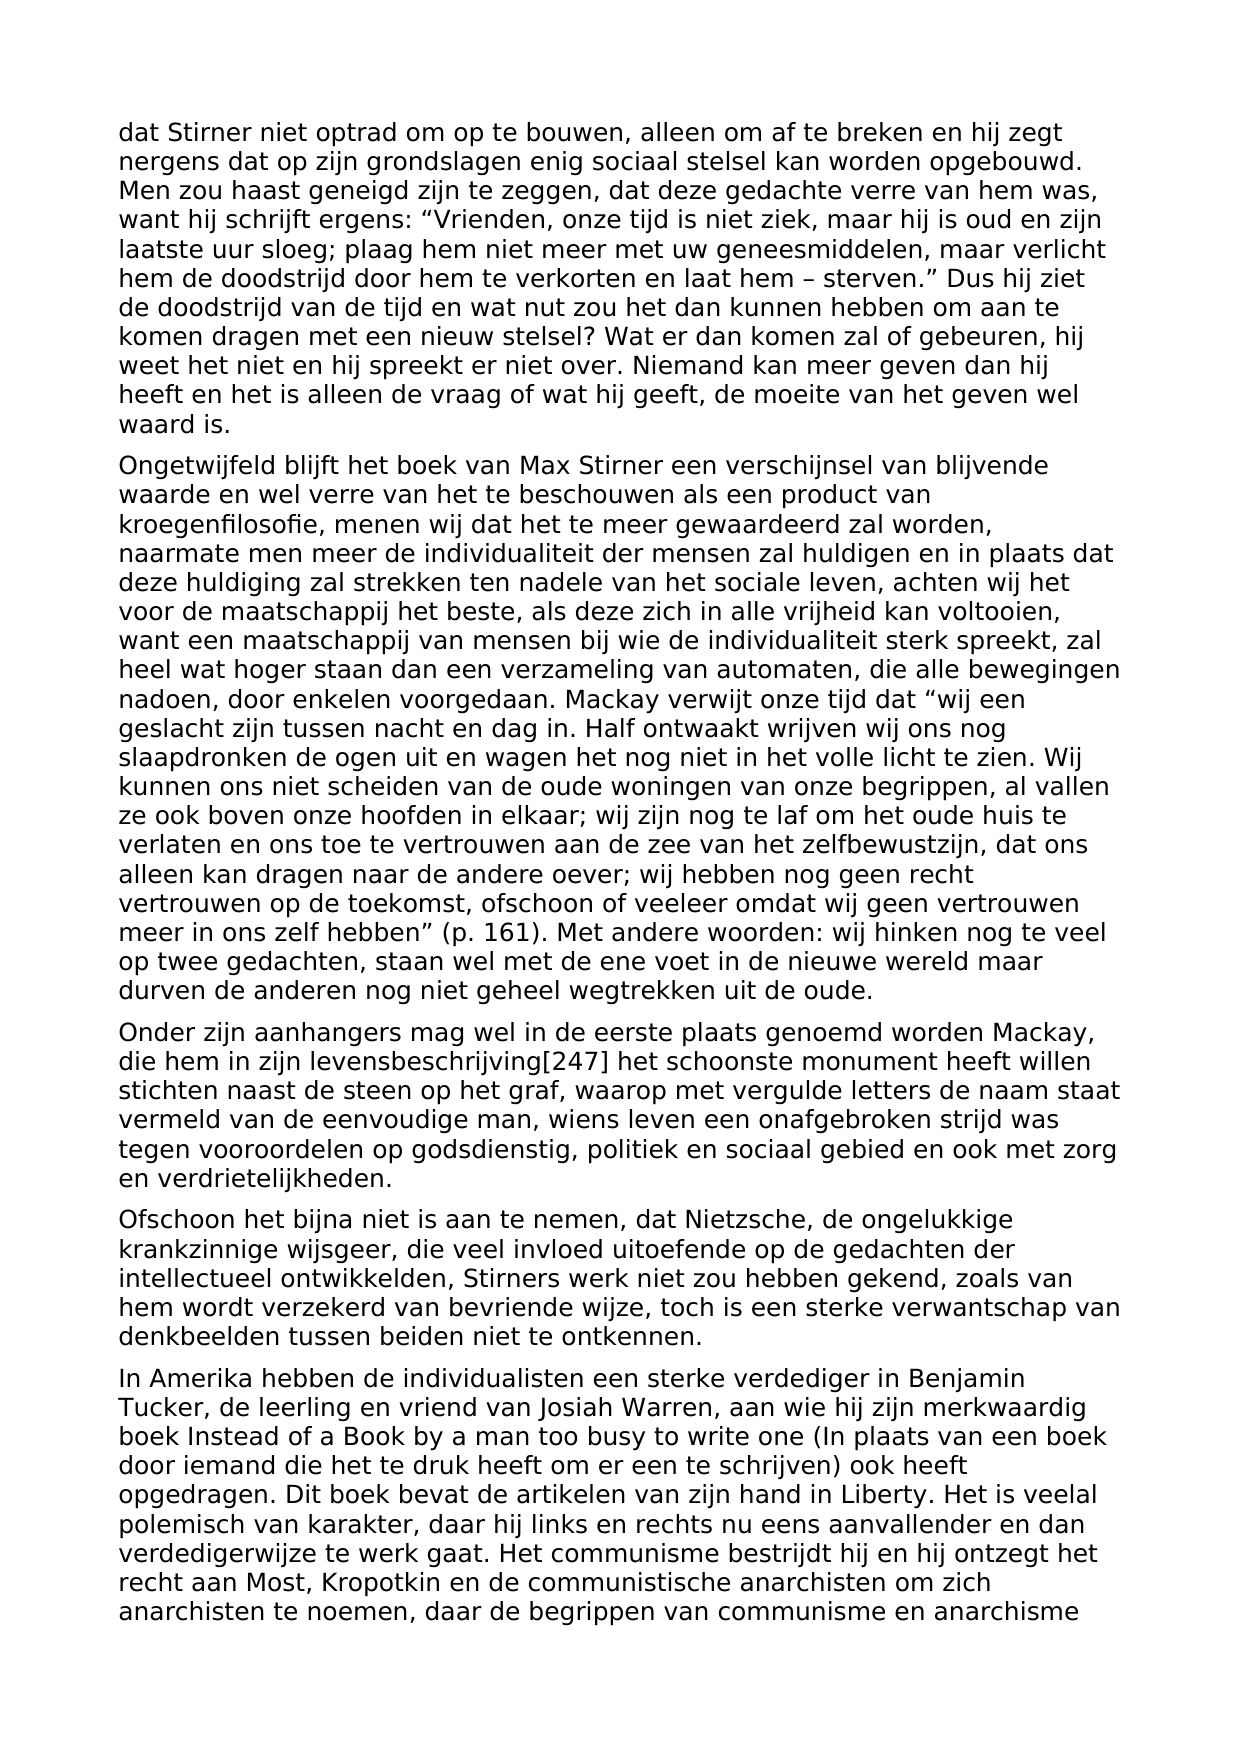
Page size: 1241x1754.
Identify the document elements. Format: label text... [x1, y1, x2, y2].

text dat Stirner niet optrad om op te bouwen, alleen om af te breken en hij zegt nergens dat op zijn grondslagen enig sociaal stelsel kan worden opgebouwd. Men zou haast geneigd zijn te zeggen, dat deze gedachte verre van hem was, want hij schrijft ergens: “Vrienden, onze tijd is niet ziek, maar hij is oud en zijn laatste uur sloeg; plaag hem niet meer met uw geneesmiddelen, maar verlicht hem de doodstrijd door hem te verkorten en laat hem – sterven.” Dus hij ziet de doodstrijd van de tijd en wat nut zou het dan kunnen hebben om aan te komen dragen met een nieuw stelsel? Wat er dan komen zal of gebeuren, hij weet het niet en hij spreekt er niet over. Niemand kan meer geven dan hij heeft en het is alleen de vraag of wat hij geeft, de moeite van het geven wel waard is. [118, 118, 1122, 439]
text In Amerika hebben de individualisten een sterke verdediger in Benjamin Tucker, de leerling en vriend van Josiah Warren, aan wie hij zijn merkwaardig boek Instead of a Book by a man too busy to write one (In plaats van een boek door iemand die het te druk heeft om er een te schrijven) ook heeft opgedragen. Dit boek bevat de artikelen van zijn hand in Liberty. Het is veelal polemisch van karakter, daar hij links en rechts nu eens aanvallender en dan verdedigerwijze te werk gaat. Het communisme bestrijdt hij en hij ontzegt het recht aan Most, Kropotkin en de communistische anarchisten om zich anarchisten te noemen, daar de begrippen van communisme en anarchisme [118, 1364, 1122, 1626]
text Ofschoon het bijna niet is aan te nemen, dat Nietzsche, de ongelukkige krankzinnige wijsgeer, die veel invloed uitoefende op de gedachten der intellectueel ontwikkelden, Stirners werk niet zou hebben gekend, zoals van hem wordt verzekerd van bevriende wijze, toch is een sterke verwantschap van denkbeelden tussen beiden niet te ontkennen. [118, 1206, 1122, 1351]
text Ongetwijfeld blijft het boek van Max Stirner een verschijnsel van blijvende waarde en wel verre van het te beschouwen als een product van kroegenfilosofie, menen wij dat het te meer gewaardeerd zal worden, naarmate men meer de individualiteit der mensen zal huldigen en in plaats dat deze huldiging zal strekken ten nadele van het sociale leven, achten wij het voor de maatschappij het beste, als deze zich in alle vrijheid kan voltooien, want een maatschappij van mensen bij wie de individualiteit sterk spreekt, zal heel wat hoger staan dan een verzameling van automaten, die alle bewegingen nadoen, door enkelen voorgedaan. Mackay verwijt onze tijd dat “wij een geslacht zijn tussen nacht en dag in. Half ontwaakt wrijven wij ons nog slaapdronken de ogen uit en wagen het nog niet in het volle licht te zien. Wij kunnen ons niet scheiden van de oude woningen van onze begrippen, al vallen ze ook boven onze hoofden in elkaar; wij zijn nog te laf om het oude huis te verlaten en ons toe te vertrouwen aan de zee van het zelfbewustzijn, dat ons alleen kan dragen naar de andere oever; wij hebben nog geen recht vertrouwen op de toekomst, ofschoon of veeleer omdat wij geen vertrouwen meer in ons zelf hebben” (p. 161). Met andere woorden: wij hinken nog te veel op twee gedachten, staan wel met de ene voet in de nieuwe wereld maar durven de anderen nog niet geheel wegtrekken uit de oude. [118, 451, 1122, 1006]
text Onder zijn aanhangers mag wel in de eerste plaats genoemd worden Mackay, die hem in zijn levensbeschrijving[247] het schoonste monument heeft willen stichten naast de steen op het graf, waarop met vergulde letters de naam staat vermeld van de eenvoudige man, wiens leven een onafgebroken strijd was tegen vooroordelen op godsdienstig, politiek en sociaal gebied en ook met zorg en verdrietelijkheden. [118, 1018, 1122, 1193]
